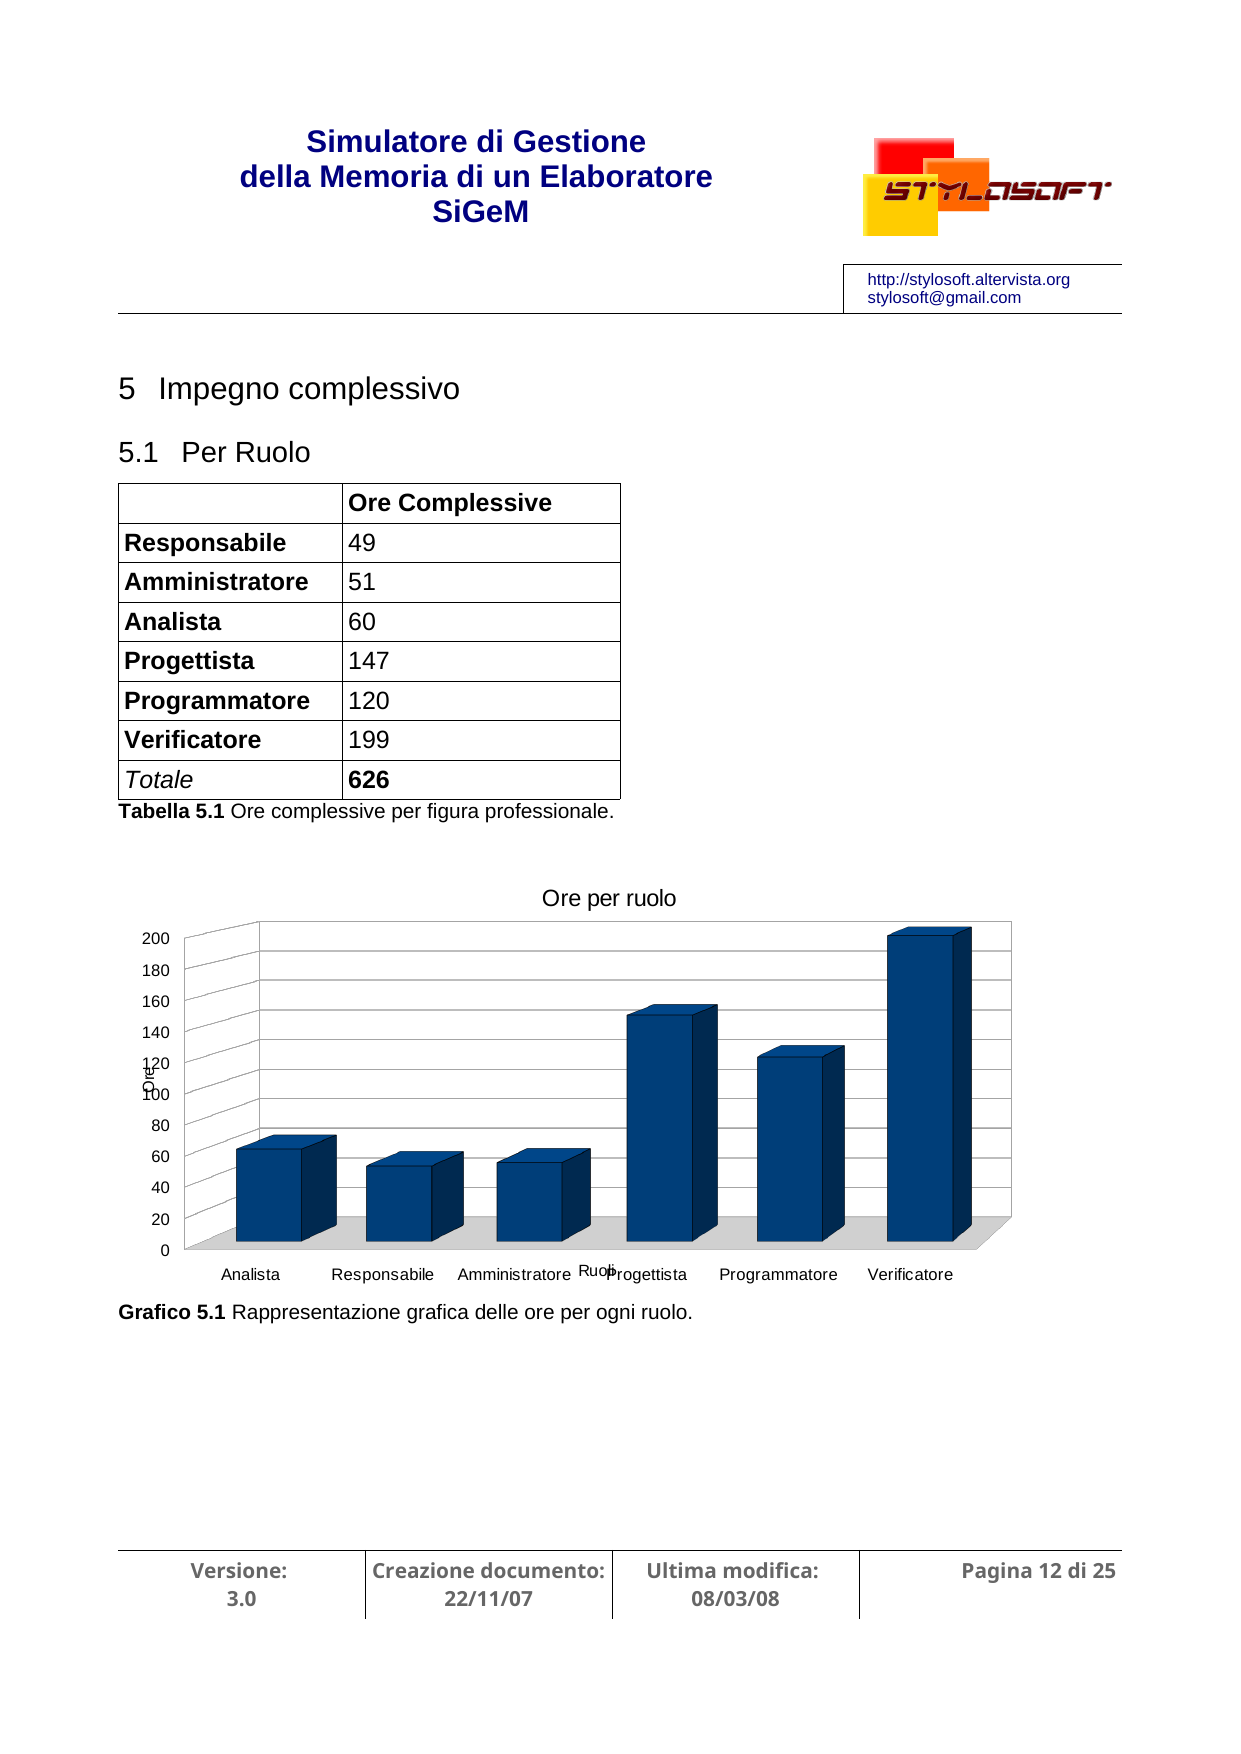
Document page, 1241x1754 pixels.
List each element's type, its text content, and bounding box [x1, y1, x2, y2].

table_header Ore Complessive [343, 484, 620, 523]
text Tabella 5.1 Ore complessive per figura professionale. [118, 799, 1122, 822]
table_cell 49 [343, 524, 620, 562]
table_cell Totale [119, 761, 342, 799]
subtitle Per Ruolo [118, 436, 1122, 468]
picture [848, 123, 1117, 247]
table_cell Analista [119, 603, 342, 641]
table_cell 60 [343, 603, 620, 641]
table_cell 120 [343, 682, 620, 720]
table_cell 626 [343, 761, 620, 799]
table_cell 199 [343, 721, 620, 759]
text Grafico 5.1 Rappresentazione grafica delle ore per ogni ruolo. [118, 1301, 1122, 1324]
table_cell 147 [343, 642, 620, 681]
table_cell Amministratore [119, 563, 342, 602]
table_cell Programmatore [119, 682, 342, 720]
table_cell 51 [343, 563, 620, 602]
subtitle Impegno complessivo [118, 371, 1122, 406]
table_cell Responsabile [119, 524, 342, 562]
table_header [119, 484, 342, 523]
table_cell Verificatore [119, 721, 342, 759]
table_cell Progettista [119, 642, 342, 681]
